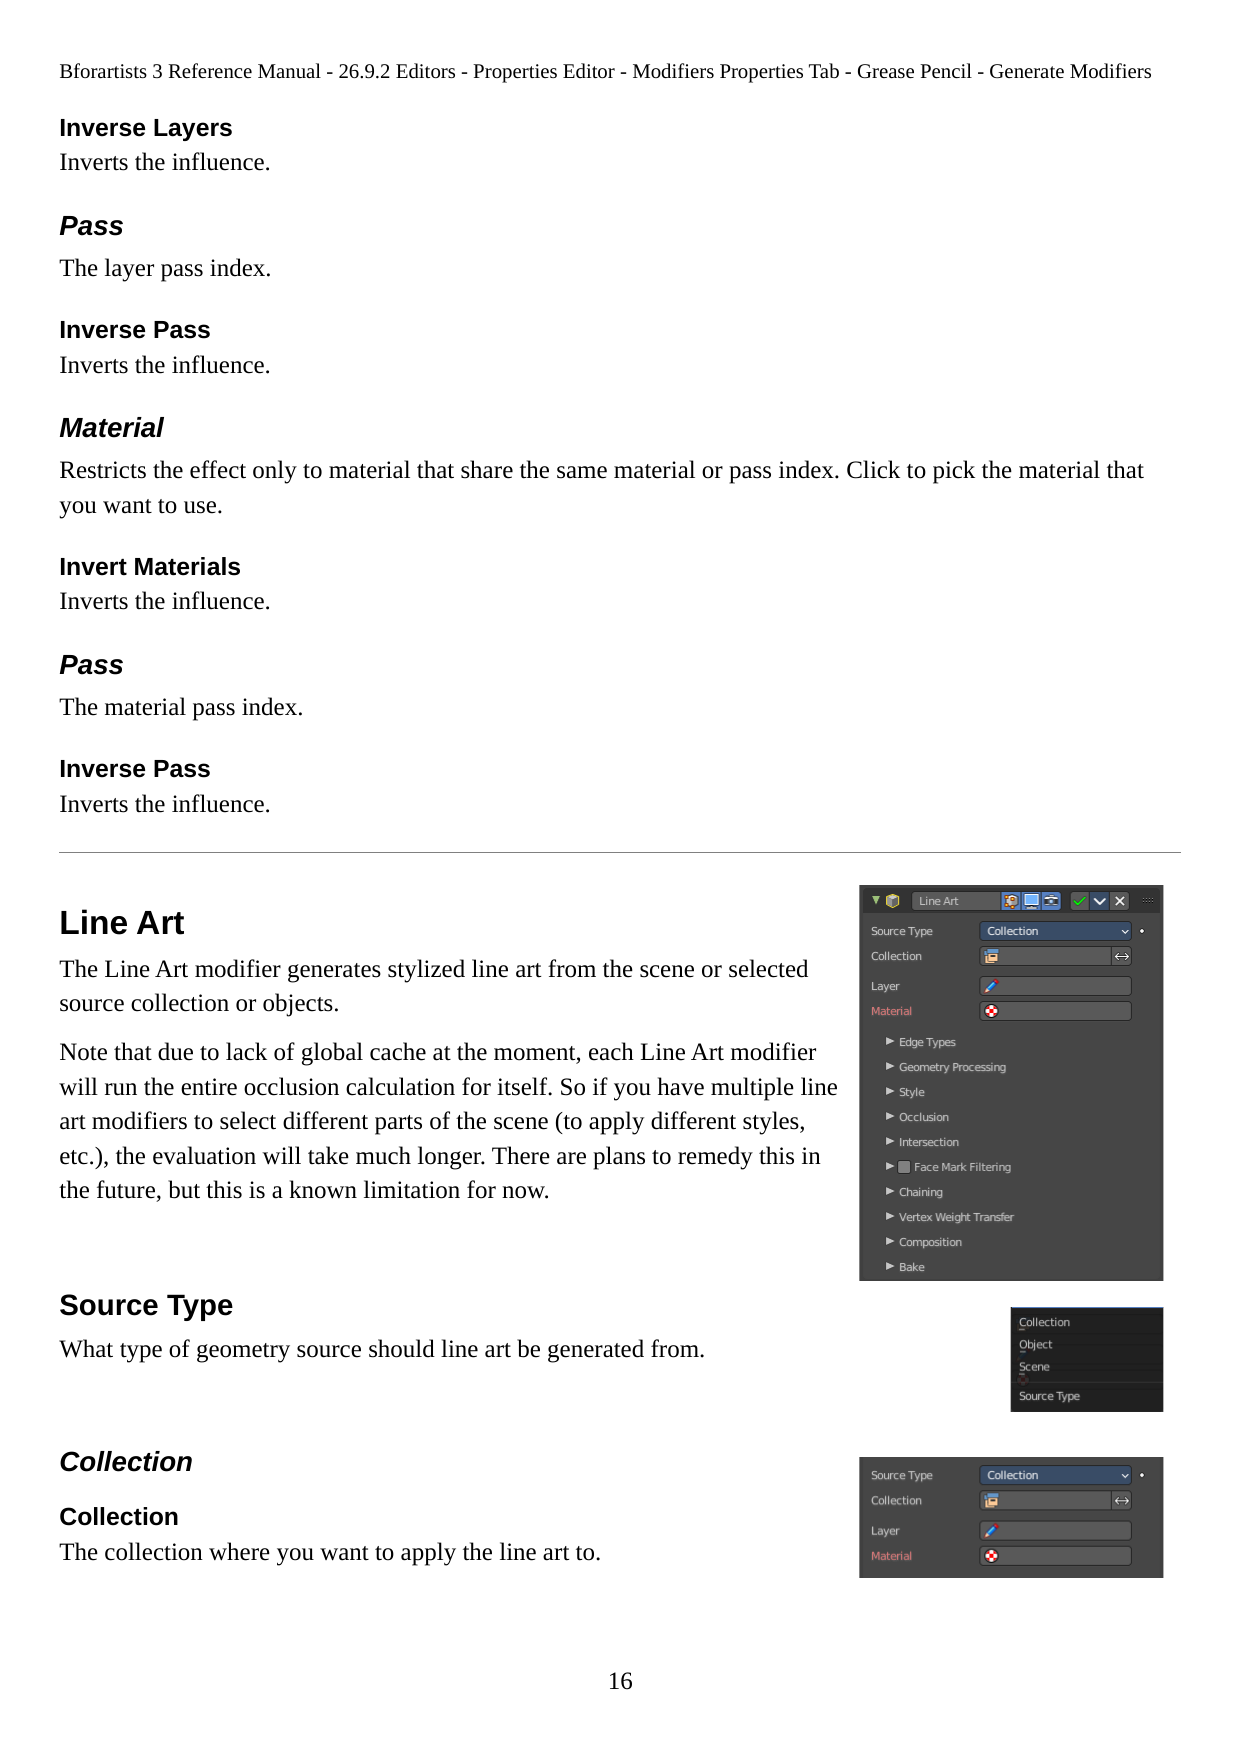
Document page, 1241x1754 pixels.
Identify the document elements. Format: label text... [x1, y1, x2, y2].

text What type of geometry source should line art be generated from. [59, 1334, 1010, 1363]
text Restricts the effect only to material that share the same material or pass index. Click to pick the material that you want to use. [59, 456, 1181, 519]
text Inverts the influence. [59, 350, 1181, 378]
subtitle Line Art [59, 903, 859, 941]
text The collection where you want to apply the line art to. [59, 1537, 859, 1565]
subtitle Inverse Layers [59, 113, 1181, 141]
subtitle Inverse Pass [59, 315, 1181, 343]
subtitle Pass [59, 648, 1181, 680]
subtitle [1164, 1502, 1181, 1530]
picture [859, 1457, 1164, 1578]
subtitle [1164, 903, 1181, 941]
text The Line Art modifier generates stylized line art from the scene or selected source collection or objects. [59, 954, 859, 1017]
text The material pass index. [59, 692, 1181, 721]
text The layer pass index. [59, 253, 1181, 282]
text Inverts the influence. [59, 586, 1181, 615]
picture [1010, 1307, 1164, 1412]
text Inverts the influence. [59, 789, 1181, 817]
subtitle Pass [59, 209, 1181, 241]
subtitle Inverse Pass [59, 754, 1181, 782]
picture [859, 885, 1164, 1281]
text Note that due to lack of global cache at the moment, each Line Art modifier will run the entire occlusion calculation for itself. So if you have multiple line art modifiers to select different parts of the scene (to apply different styles, etc.), the evaluation will take much longer. There are plans to remedy this in the future, but this is a known limitation for now. [59, 1037, 859, 1204]
text Inverts the influence. [59, 147, 1181, 176]
subtitle Collection [59, 1445, 1181, 1477]
subtitle Collection [59, 1502, 859, 1530]
subtitle Source Type [59, 1288, 1181, 1322]
subtitle Invert Materials [59, 552, 1181, 580]
subtitle Material [59, 411, 1181, 443]
